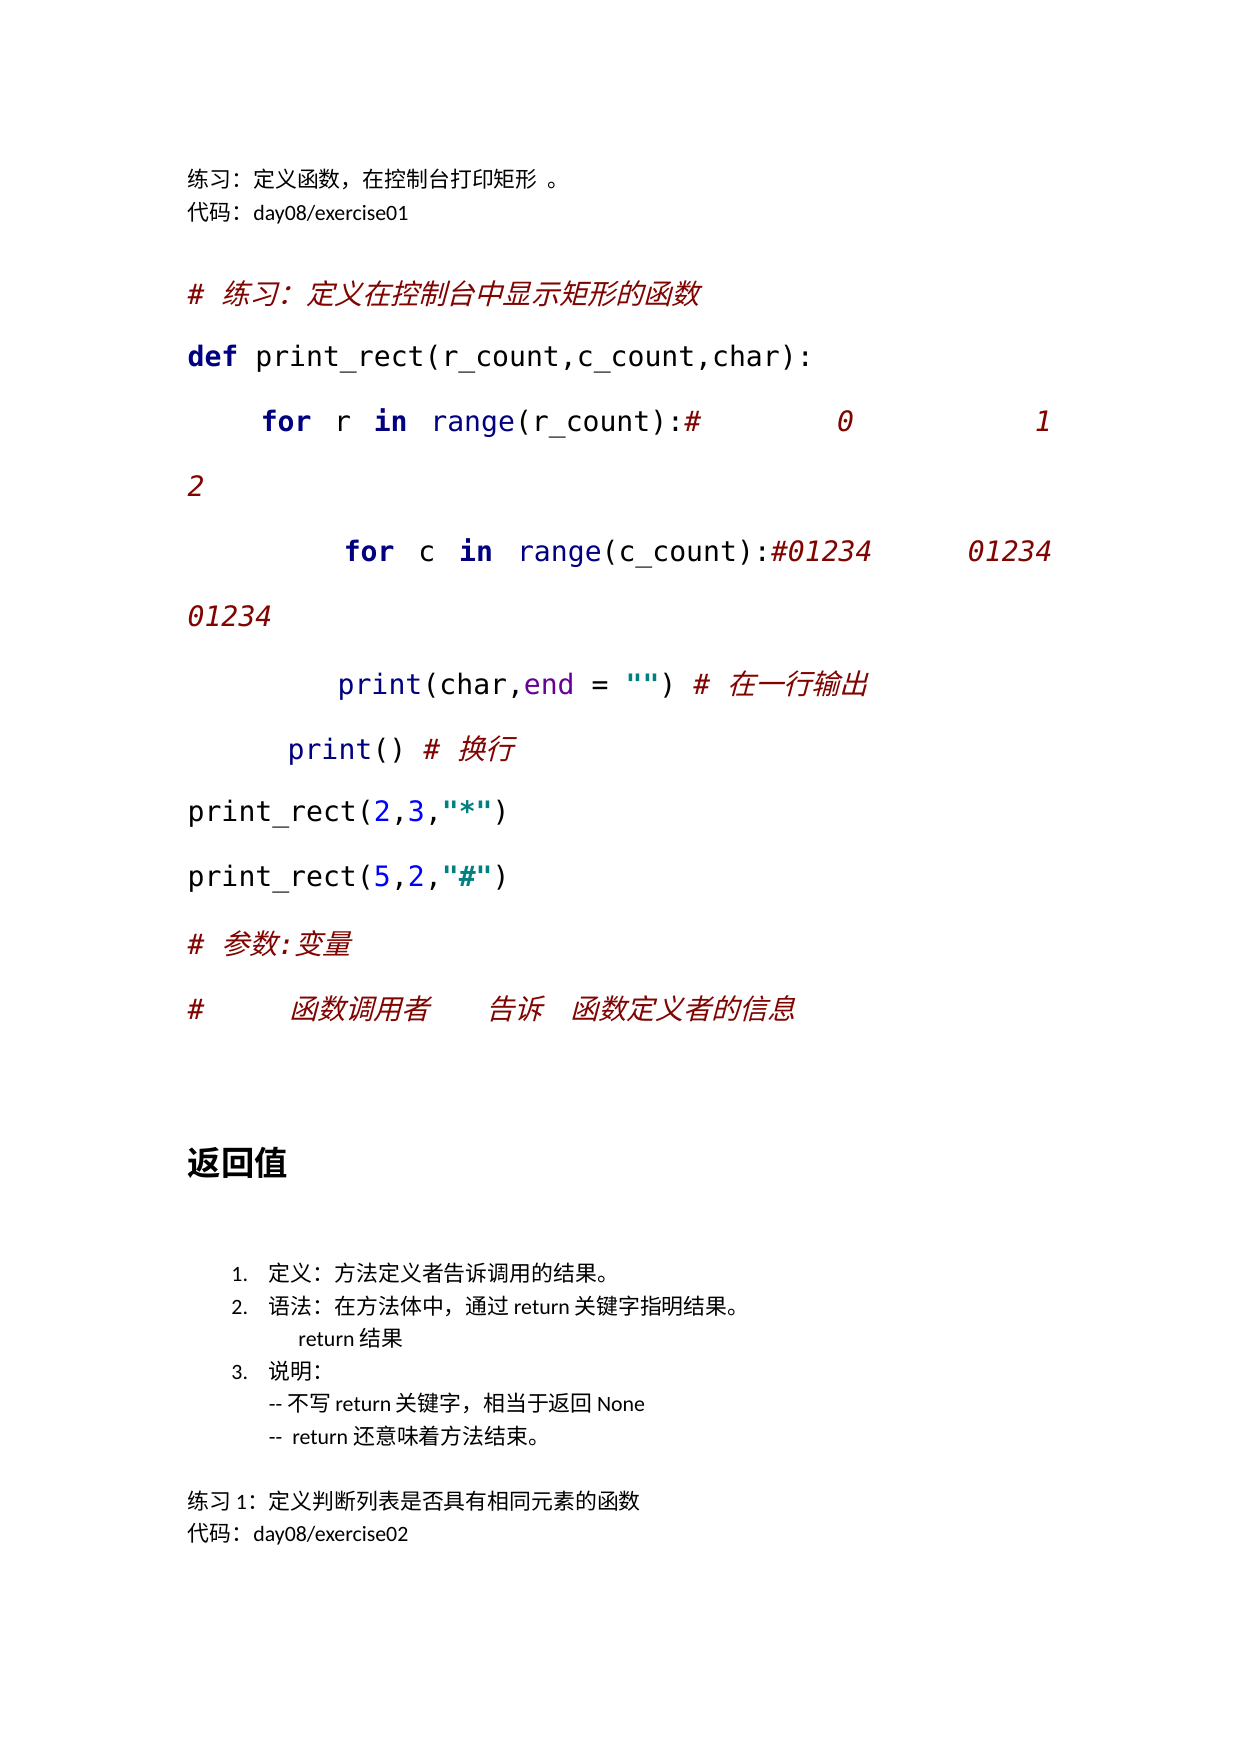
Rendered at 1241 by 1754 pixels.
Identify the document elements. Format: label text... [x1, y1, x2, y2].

list return 结果 [269, 1321, 1053, 1353]
text print_rect(5,2,"#") [187, 844, 1053, 909]
list -- return 还意味着方法结束。 [269, 1418, 1053, 1451]
text print() # 换行 [187, 714, 1053, 779]
text # 练习：定义在控制台中显示矩形的函数 [187, 259, 1053, 324]
text print(char,end = "") # 在一行输出 [187, 649, 1053, 714]
text 代码：day08/exercise02 [187, 1516, 1053, 1548]
text def print_rect(r_count,c_count,char): [187, 324, 1053, 389]
text # 参数:变量 [187, 909, 1053, 974]
text 练习：定义函数，在控制台打印矩形 。 [187, 162, 1053, 194]
text 练习1：定义判断列表是否具有相同元素的函数 [187, 1483, 1053, 1516]
text 代码：day08/exercise01 [187, 194, 1053, 227]
list 说明： [231, 1353, 1053, 1386]
text for c in range(c_count):#01234 01234 01234 [187, 519, 1053, 649]
list -- 不写return关键字，相当于返回None [269, 1386, 1053, 1418]
text for r in range(r_count):# 0 1 2 [187, 389, 1053, 519]
subtitle 返回值 [187, 1128, 1053, 1193]
text # 函数调用者 告诉 函数定义者的信息 [187, 974, 1053, 1039]
text print_rect(2,3,"*") [187, 779, 1053, 844]
list 定义：方法定义者告诉调用的结果。 [231, 1256, 1053, 1288]
list 语法：在方法体中，通过return关键字指明结果。 [231, 1288, 1053, 1321]
